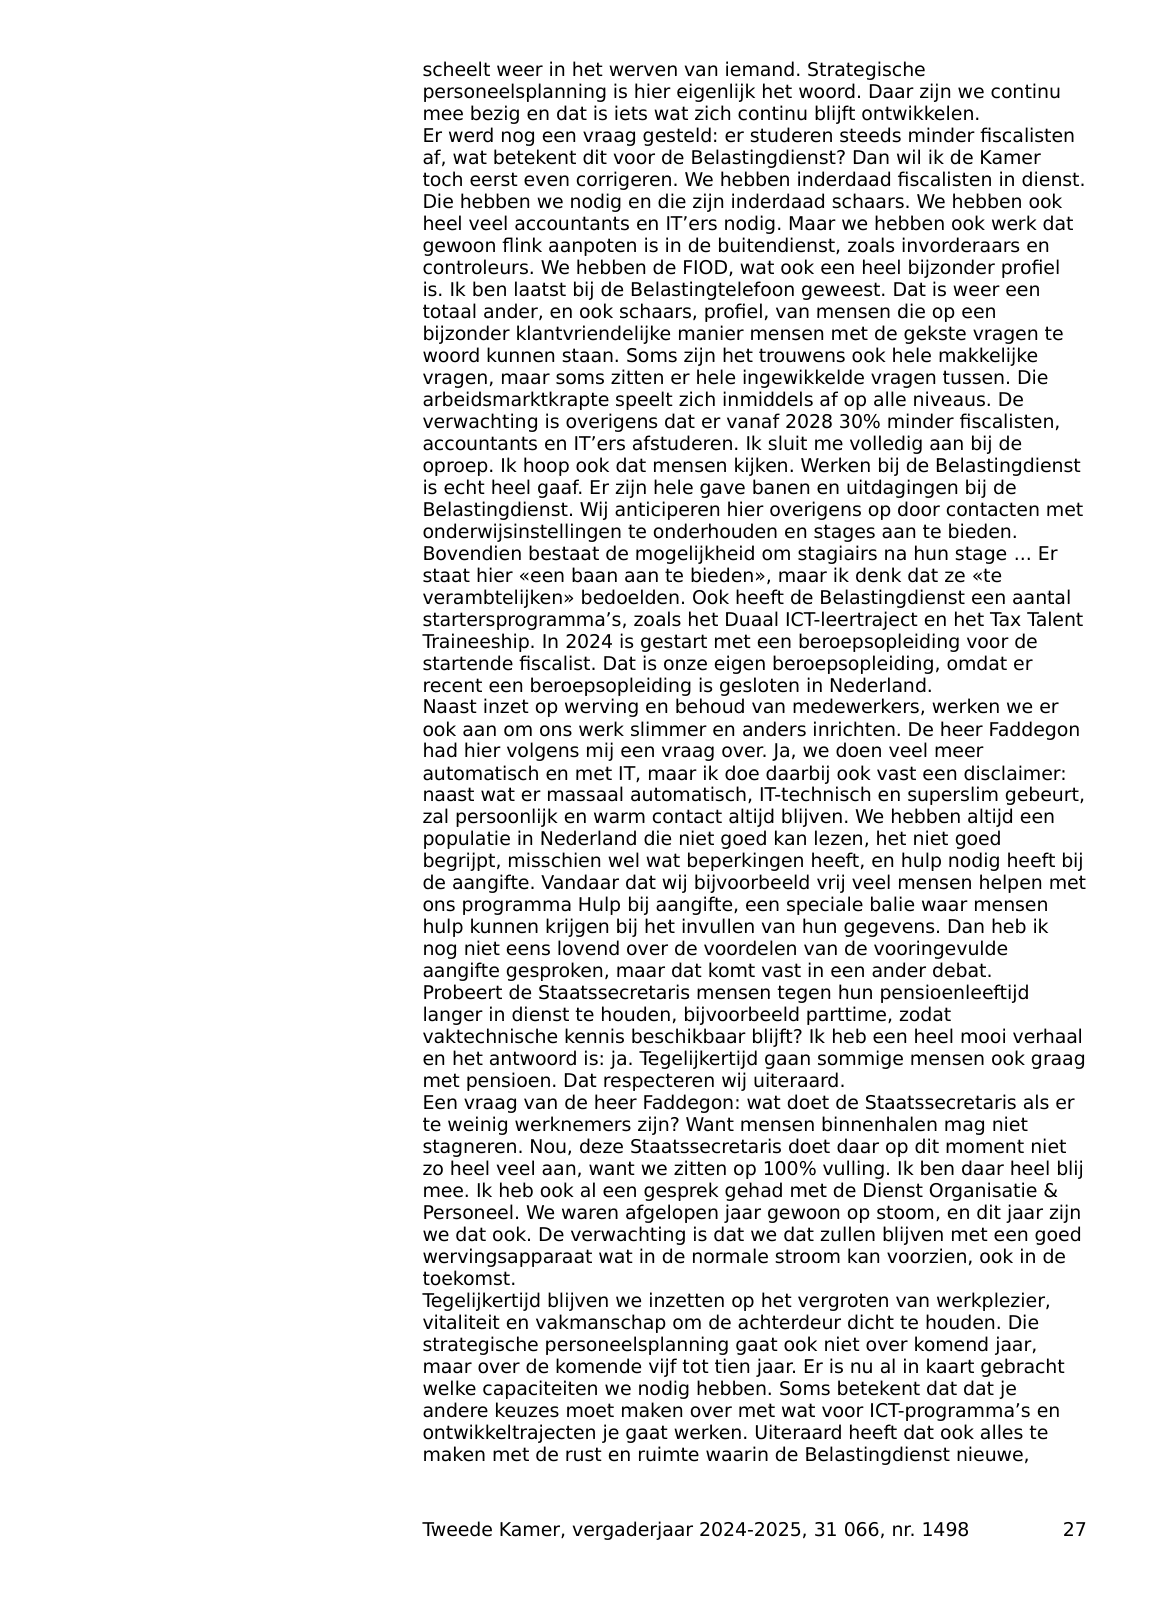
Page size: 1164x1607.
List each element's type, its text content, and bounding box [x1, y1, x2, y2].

text Probeert de Staatssecretaris mensen tegen hun pensioenleeftijd langer in dienst te houden, bijvoorbeeld parttime, zodat vaktechnische kennis beschikbaar blijft? Ik heb een heel mooi verhaal en het antwoord is: ja. Tegelijkertijd gaan sommige mensen ook graag met pensioen. Dat respecteren wij uiteraard. [422, 982, 1087, 1092]
text Naast inzet op werving en behoud van medewerkers, werken we er ook aan om ons werk slimmer en anders inrichten. De heer Faddegon had hier volgens mij een vraag over. Ja, we doen veel meer automatisch en met IT, maar ik doe daarbij ook vast een disclaimer: naast wat er massaal automatisch, IT-technisch en superslim gebeurt, zal persoonlijk en warm contact altijd blijven. We hebben altijd een populatie in Nederland die niet goed kan lezen, het niet goed begrijpt, misschien wel wat beperkingen heeft, en hulp nodig heeft bij de aangifte. Vandaar dat wij bijvoorbeeld vrij veel mensen helpen met ons programma Hulp bij aangifte, een speciale balie waar mensen hulp kunnen krijgen bij het invullen van hun gegevens. Dan heb ik nog niet eens lovend over de voordelen van de vooringevulde aangifte gesproken, maar dat komt vast in een ander debat. [422, 696, 1087, 982]
text Tegelijkertijd blijven we inzetten op het vergroten van werkplezier, vitaliteit en vakmanschap om de achterdeur dicht te houden. Die strategische personeelsplanning gaat ook niet over komend jaar, maar over de komende vijf tot tien jaar. Er is nu al in kaart gebracht welke capaciteiten we nodig hebben. Soms betekent dat dat je andere keuzes moet maken over met wat voor ICT-programma’s en ontwikkeltrajecten je gaat werken. Uiteraard heeft dat ook alles te maken met de rust en ruimte waarin de Belastingdienst nieuwe, [422, 1290, 1087, 1466]
text scheelt weer in het werven van iemand. Strategische personeelsplanning is hier eigenlijk het woord. Daar zijn we continu mee bezig en dat is iets wat zich continu blijft ontwikkelen. [422, 59, 1087, 125]
text Een vraag van de heer Faddegon: wat doet de Staatssecretaris als er te weinig werknemers zijn? Want mensen binnenhalen mag niet stagneren. Nou, deze Staatssecretaris doet daar op dit moment niet zo heel veel aan, want we zitten op 100% vulling. Ik ben daar heel blij mee. Ik heb ook al een gesprek gehad met de Dienst Organisatie & Personeel. We waren afgelopen jaar gewoon op stoom, en dit jaar zijn we dat ook. De verwachting is dat we dat zullen blijven met een goed wervingsapparaat wat in de normale stroom kan voorzien, ook in de toekomst. [422, 1092, 1087, 1290]
text Er werd nog een vraag gesteld: er studeren steeds minder fiscalisten af, wat betekent dit voor de Belastingdienst? Dan wil ik de Kamer toch eerst even corrigeren. We hebben inderdaad fiscalisten in dienst. Die hebben we nodig en die zijn inderdaad schaars. We hebben ook heel veel accountants en IT’ers nodig. Maar we hebben ook werk dat gewoon flink aanpoten is in de buitendienst, zoals invorderaars en controleurs. We hebben de FIOD, wat ook een heel bijzonder profiel is. Ik ben laatst bij de Belastingtelefoon geweest. Dat is weer een totaal ander, en ook schaars, profiel, van mensen die op een bijzonder klantvriendelijke manier mensen met de gekste vragen te woord kunnen staan. Soms zijn het trouwens ook hele makkelijke vragen, maar soms zitten er hele ingewikkelde vragen tussen. Die arbeidsmarktkrapte speelt zich inmiddels af op alle niveaus. De verwachting is overigens dat er vanaf 2028 30% minder fiscalisten, accountants en IT’ers afstuderen. Ik sluit me volledig aan bij de oproep. Ik hoop ook dat mensen kijken. Werken bij de Belastingdienst is echt heel gaaf. Er zijn hele gave banen en uitdagingen bij de Belastingdienst. Wij anticiperen hier overigens op door contacten met onderwijsinstellingen te onderhouden en stages aan te bieden. Bovendien bestaat de mogelijkheid om stagiairs na hun stage ... Er staat hier «een baan aan te bieden», maar ik denk dat ze «te verambtelijken» bedoelden. Ook heeft de Belastingdienst een aantal startersprogramma’s, zoals het Duaal ICT-leertraject en het Tax Talent Traineeship. In 2024 is gestart met een beroepsopleiding voor de startende fiscalist. Dat is onze eigen beroepsopleiding, omdat er recent een beroepsopleiding is gesloten in Nederland. [422, 125, 1087, 696]
